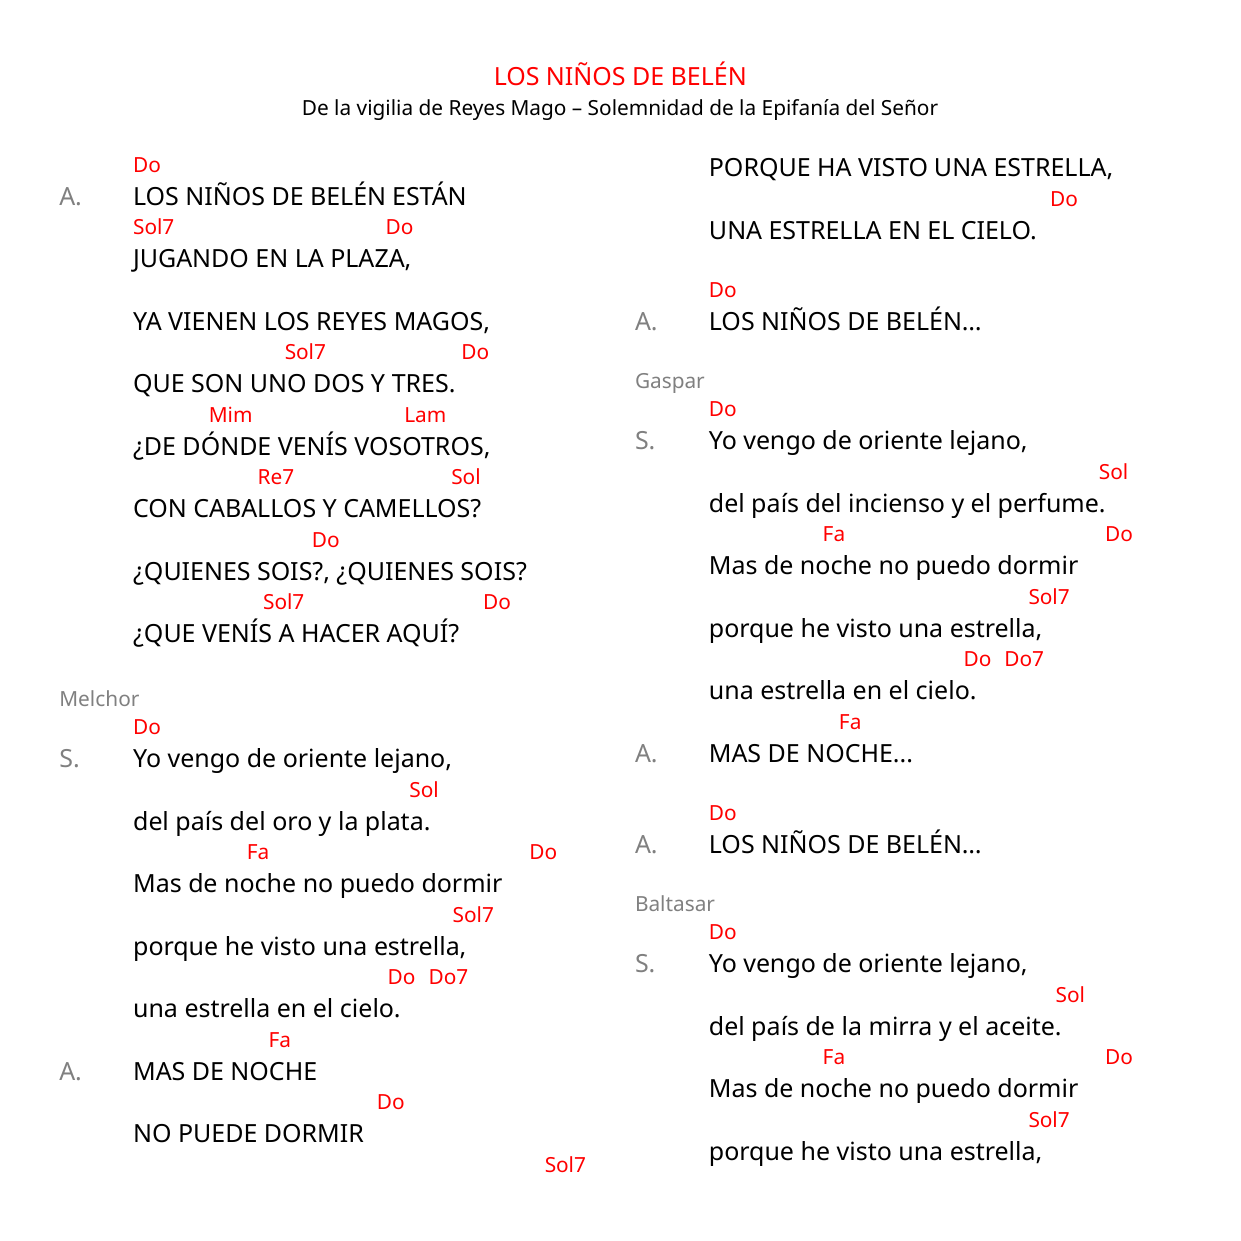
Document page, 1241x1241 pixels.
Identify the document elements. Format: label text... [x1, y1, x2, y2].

text del país de la mirra y el aceite. [635, 1008, 1181, 1042]
text del país del oro y la plata. [59, 803, 605, 837]
text S. Yo vengo de oriente lejano, [635, 423, 1181, 457]
text Do [635, 798, 1181, 826]
text JUGANDO EN LA PLAZA, [59, 241, 605, 275]
text A. MAS DE NOCHE [59, 1053, 605, 1087]
text A. LOS NIÑOS DE BELÉN… [635, 826, 1181, 860]
text porque he visto una estrella, [635, 610, 1181, 644]
text Do [59, 712, 605, 741]
text Sol [635, 457, 1181, 485]
text Fa [59, 1025, 605, 1053]
text Mas de noche no puedo dormir [635, 548, 1181, 582]
text Do [59, 525, 605, 553]
text Mas de noche no puedo dormir [59, 866, 605, 900]
text QUE SON UNO DOS Y TRES. [59, 366, 605, 400]
text Do [59, 150, 605, 178]
text CON CABALLOS Y CAMELLOS? [59, 491, 605, 525]
text Do Do7 [635, 644, 1181, 673]
text Fa Do [59, 837, 605, 866]
text una estrella en el cielo. [635, 673, 1181, 707]
text Sol [635, 980, 1181, 1008]
text Sol7 Do [59, 587, 605, 616]
text De la vigilia de Reyes Mago – Solemnidad de la Epifanía del Señor [59, 93, 1181, 122]
text Fa Do [635, 519, 1181, 548]
text S. Yo vengo de oriente lejano, [59, 741, 605, 775]
text Do [635, 394, 1181, 423]
text Do Do7 [59, 962, 605, 991]
text Fa Do [635, 1042, 1181, 1071]
text Sol7 [59, 900, 605, 928]
text una estrella en el cielo. [59, 991, 605, 1025]
text Do [635, 275, 1181, 303]
text Sol7 [635, 1105, 1181, 1133]
text A. LOS NIÑOS DE BELÉN… [635, 303, 1181, 337]
text PORQUE HA VISTO UNA ESTRELLA, [635, 150, 1181, 184]
text UNA ESTRELLA EN EL CIELO. [635, 212, 1181, 247]
text porque he visto una estrella, [59, 928, 605, 962]
text Sol [59, 775, 605, 803]
text S. Yo vengo de oriente lejano, [635, 946, 1181, 980]
text Fa [635, 707, 1181, 735]
text ¿QUE VENÍS A HACER AQUÍ? [59, 616, 605, 650]
text Mas de noche no puedo dormir [635, 1071, 1181, 1105]
text Re7 Sol [59, 462, 605, 491]
text Sol7 Do [59, 212, 605, 241]
text del país del incienso y el perfume. [635, 485, 1181, 519]
text Do [59, 1087, 605, 1116]
text Melchor [59, 684, 605, 712]
text porque he visto una estrella, [635, 1133, 1181, 1167]
text LOS NIÑOS DE BELÉN [59, 59, 1181, 93]
text ¿QUIENES SOIS?, ¿QUIENES SOIS? [59, 553, 605, 587]
text Sol7 [635, 582, 1181, 610]
text YA VIENEN LOS REYES MAGOS, [59, 303, 605, 337]
text Mim Lam [59, 400, 605, 428]
text Do [635, 917, 1181, 946]
text Gaspar [635, 366, 1181, 394]
text Sol7 [59, 1150, 605, 1178]
text Sol7 Do [59, 337, 605, 366]
text A. MAS DE NOCHE... [635, 735, 1181, 769]
text Do [635, 184, 1181, 212]
text ¿DE DÓNDE VENÍS VOSOTROS, [59, 428, 605, 462]
text Baltasar [635, 889, 1181, 917]
text NO PUEDE DORMIR [59, 1116, 605, 1150]
text A. LOS NIÑOS DE BELÉN ESTÁN [59, 178, 605, 212]
